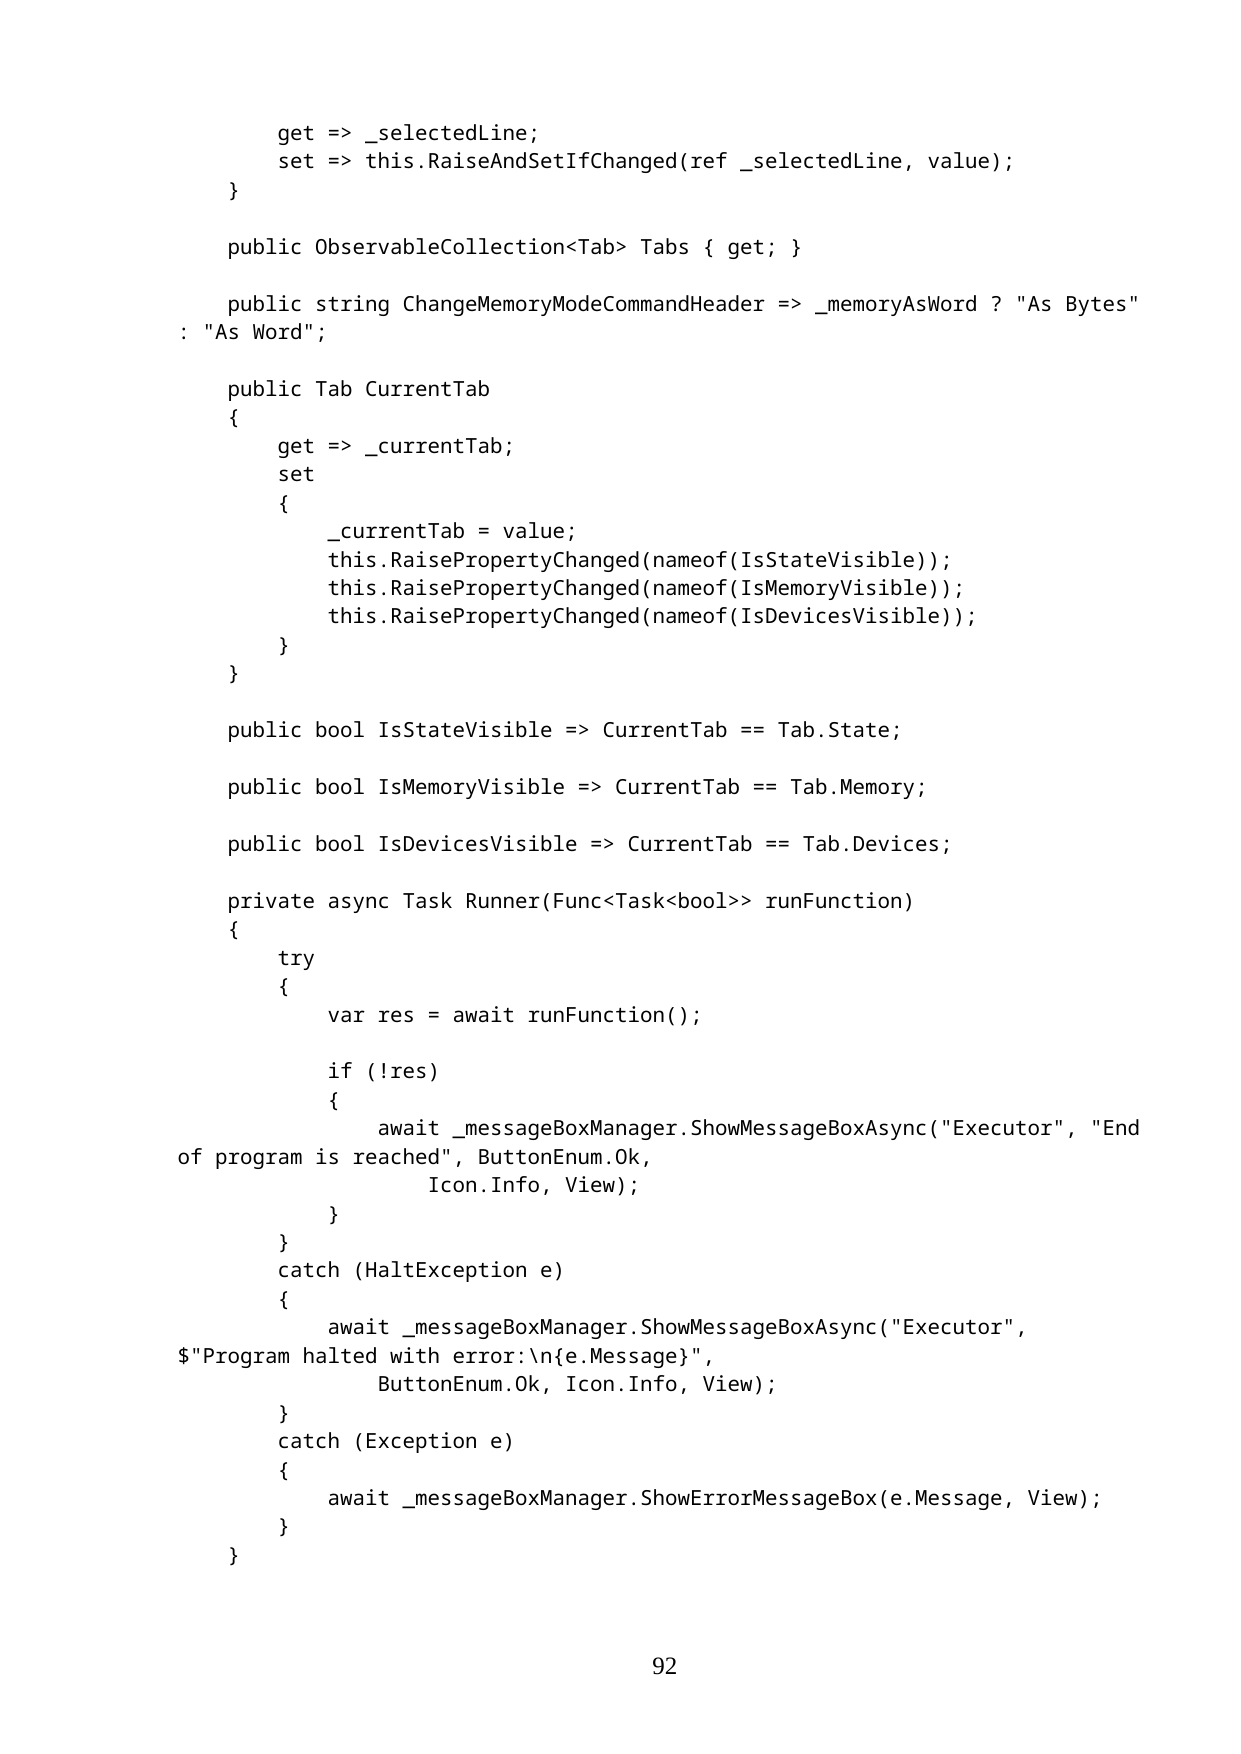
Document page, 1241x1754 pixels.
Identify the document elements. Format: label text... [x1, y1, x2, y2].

table_header get => _selectedLine; set => this.RaiseAndSetIfChanged(ref _selectedLine, value); } public ObservableCollection<Tab> Tabs { get; } public string ChangeMemoryModeCommandHeader => _memoryAsWord ? "As Bytes" : "As Word"; public Tab CurrentTab { get => _currentTab; set { _currentTab = value; this.RaisePropertyChanged(nameof(IsStateVisible)); this.RaisePropertyChanged(nameof(IsMemoryVisible)); this.RaisePropertyChanged(nameof(IsDevicesVisible)); } } public bool IsStateVisible => CurrentTab == Tab.State; public bool IsMemoryVisible => CurrentTab == Tab.Memory; public bool IsDevicesVisible => CurrentTab == Tab.Devices; private async Task Runner(Func<Task<bool>> runFunction) { try { var res = await runFunction(); if (!res) { await _messageBoxManager.ShowMessageBoxAsync("Executor", "End of program is reached", ButtonEnum.Ok, Icon.Info, View); } } catch (HaltException e) { await _messageBoxManager.ShowMessageBoxAsync("Executor", $"Program halted with error:\n{e.Message}", ButtonEnum.Ok, Icon.Info, View); } catch (Exception e) { await _messageBoxManager.ShowErrorMessageBox(e.Message, View); } } [177, 118, 1152, 1597]
